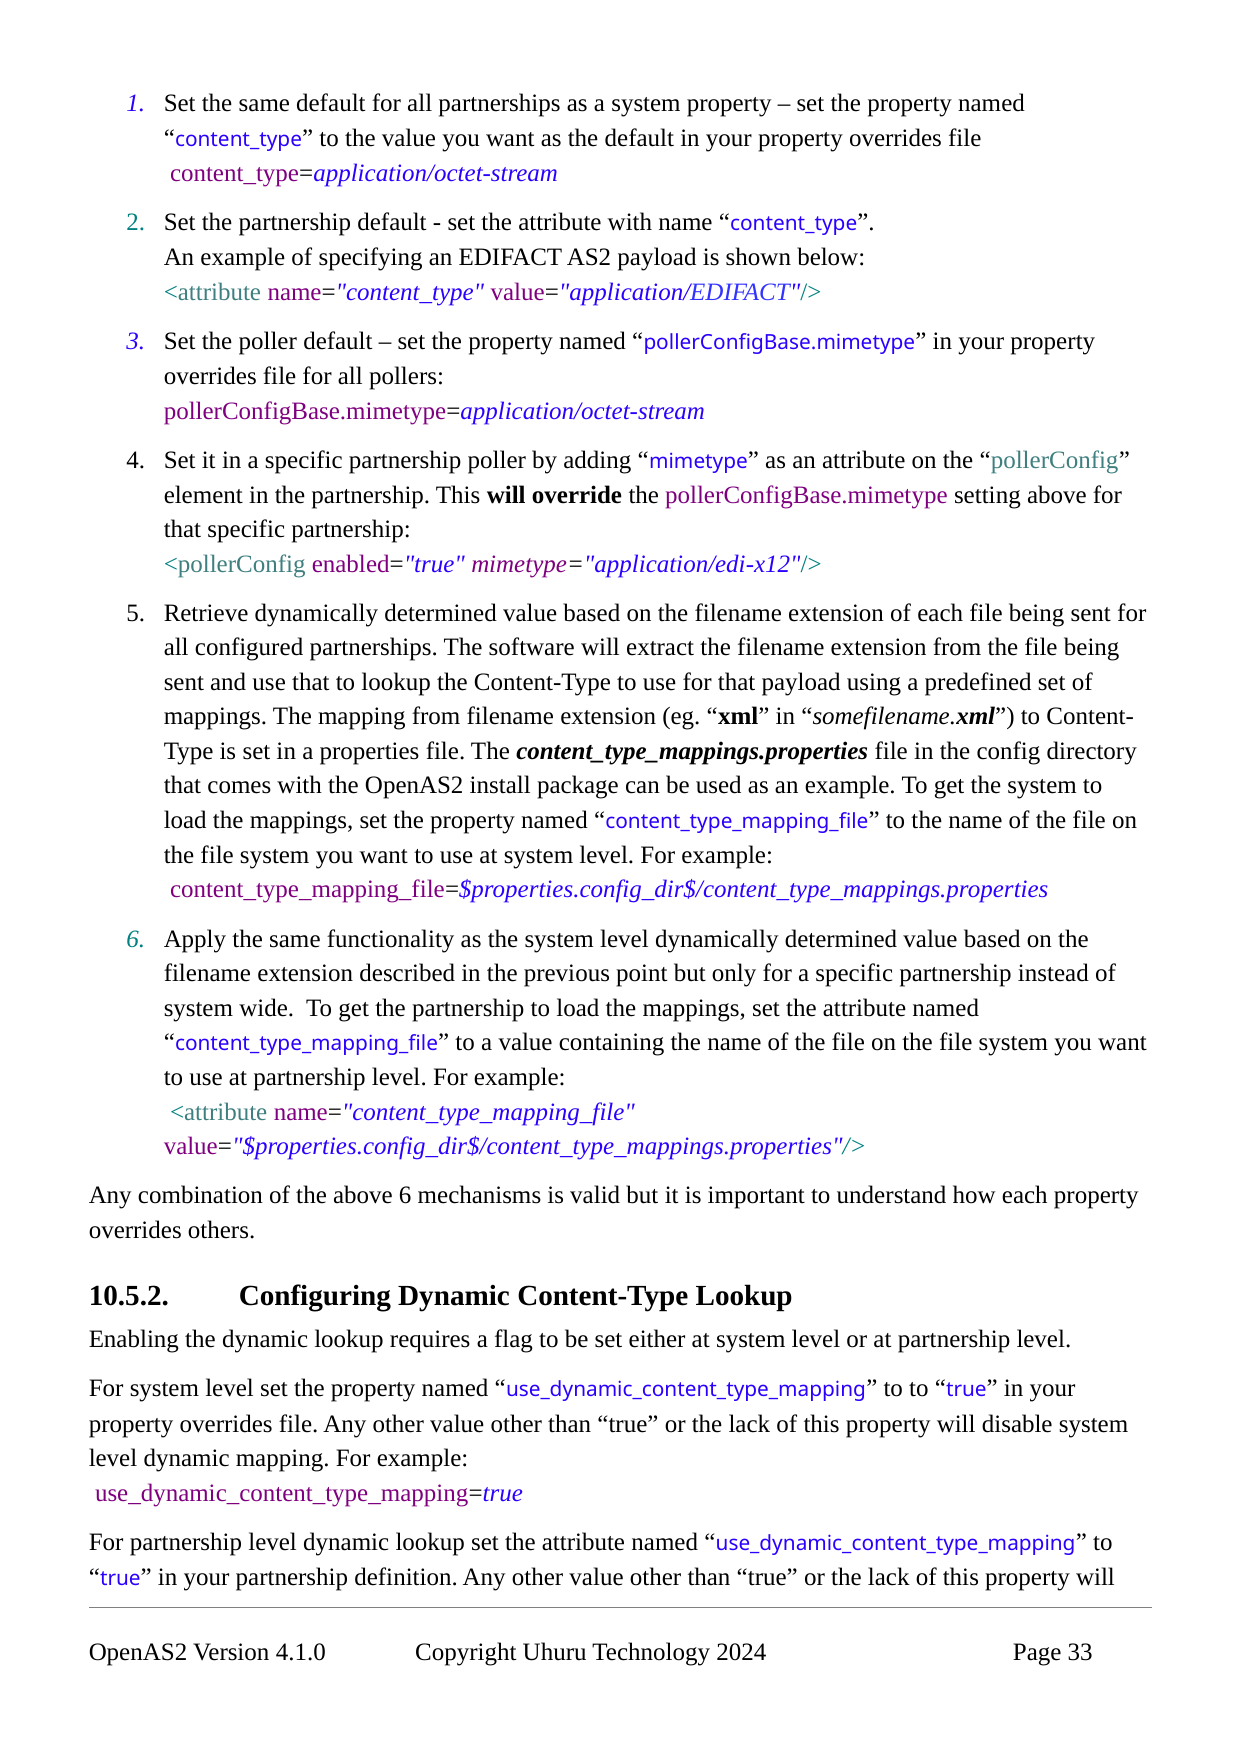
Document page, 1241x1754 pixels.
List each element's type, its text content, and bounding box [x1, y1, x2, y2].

text Enabling the dynamic lookup requires a flag to be set either at system level or at partnership level. [88, 1324, 1152, 1353]
list Apply the same functionality as the system level dynamically determined value based on the filename extension described in the previous point but only for a specific partnership instead of system wide. To get the partnership to load the mappings, set the attribute named “content_type_mapping_file” to a value containing the name of the file on the file system you want to use at partnership level. For example: <attribute name="content_type_mapping_file" value="$properties.config_dir$/content_type_mappings.properties"/> [126, 924, 1152, 1160]
list Set the partnership default - set the attribute with name “content_type”. An example of specifying an EDIFACT AS2 payload is shown below: <attribute name="content_type" value="application/EDIFACT"/> [126, 207, 1152, 306]
text For system level set the property named “use_dynamic_content_type_mapping” to to “true” in your property overrides file. Any other value other than “true” or the lack of this property will disable system level dynamic mapping. For example: use_dynamic_content_type_mapping=true [88, 1373, 1152, 1506]
text For partnership level dynamic lookup set the attribute named “use_dynamic_content_type_mapping” to “true” in your partnership definition. Any other value other than “true” or the lack of this property will [88, 1527, 1152, 1591]
list Retrieve dynamically determined value based on the filename extension of each file being sent for all configured partnerships. The software will extract the filename extension from the file being sent and use that to lookup the Content-Type to use for that payload using a predefined set of mappings. The mapping from filename extension (eg. “xml” in “somefilename.xml”) to Content-Type is set in a properties file. The content_type_mappings.properties file in the config directory that comes with the OpenAS2 install package can be used as an example. To get the system to load the mappings, set the property named “content_type_mapping_file” to the name of the file on the file system you want to use at system level. For example: content_type_mapping_file=$properties.config_dir$/content_type_mappings.properties [126, 598, 1152, 903]
list Set it in a specific partnership poller by adding “mimetype” as an attribute on the “pollerConfig” element in the partnership. This will override the pollerConfigBase.mimetype setting above for that specific partnership: <pollerConfig enabled="true" mimetype="application/edi-x12"/> [126, 445, 1152, 578]
list Set the same default for all partnerships as a system property – set the property named “content_type” to the value you want as the default in your property overrides file content_type=application/octet-stream [126, 88, 1152, 187]
text Any combination of the above 6 mechanisms is valid but it is important to understand how each property overrides others. [88, 1180, 1152, 1243]
list Set the poller default – set the property named “pollerConfigBase.mimetype” in your property overrides file for all pollers: pollerConfigBase.mimetype=application/octet-stream [126, 326, 1152, 424]
subtitle Configuring Dynamic Content-Type Lookup [88, 1278, 1152, 1312]
